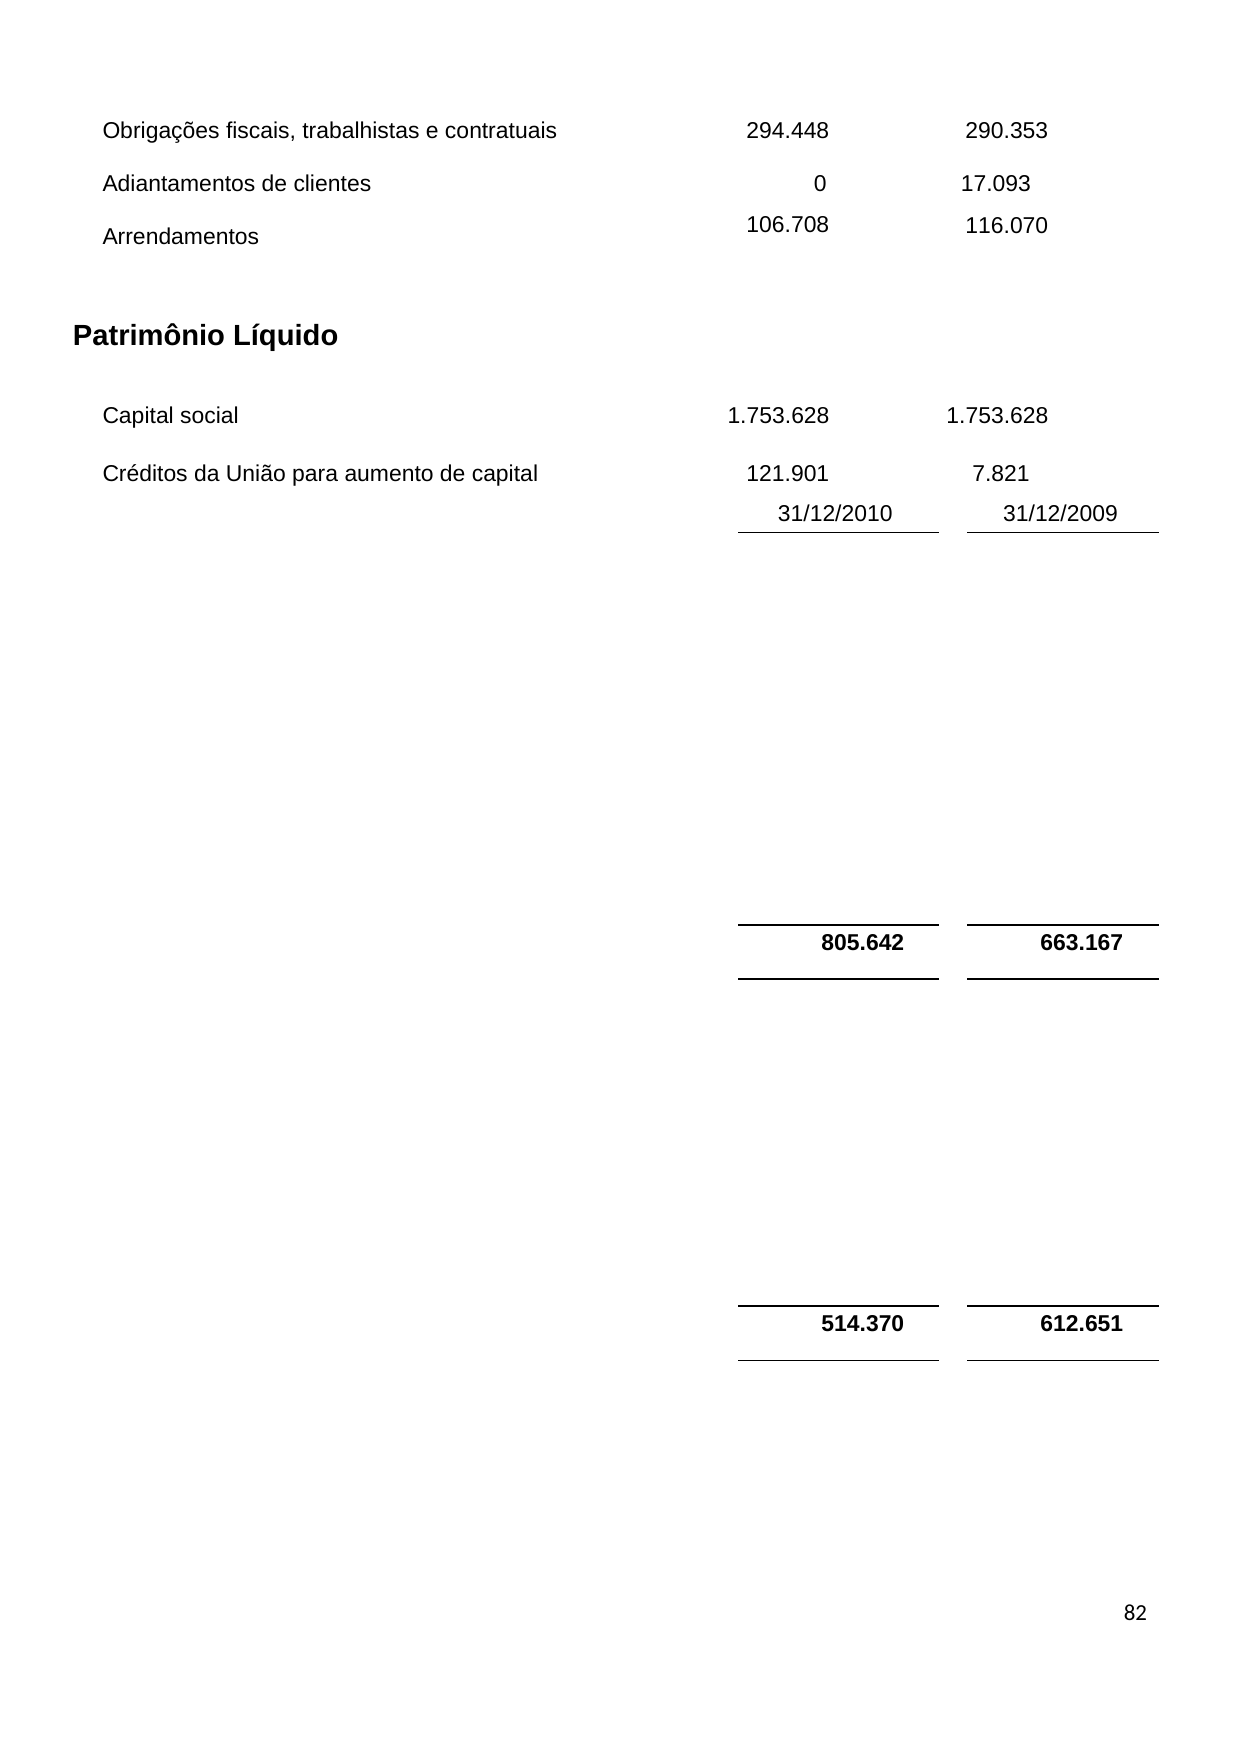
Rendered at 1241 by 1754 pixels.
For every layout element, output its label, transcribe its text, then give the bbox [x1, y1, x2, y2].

table_cell [673, 211, 727, 318]
table_cell 7.821 [946, 450, 1083, 488]
table_cell 17.093 [946, 158, 1083, 211]
table_cell 1.753.628 [727, 402, 885, 449]
table_cell Patrimônio Líquido [73, 318, 673, 402]
table_cell [673, 402, 727, 449]
table_cell [673, 318, 727, 402]
table_cell [885, 75, 912, 105]
table_cell 290.353 [946, 105, 1083, 158]
table_cell [912, 158, 946, 211]
table_cell 121.901 [727, 450, 885, 488]
table_cell [912, 75, 946, 105]
table_cell Créditos da União para aumento de capital [73, 450, 673, 488]
table_cell 106.708 [727, 211, 885, 318]
text 31/12/2010 31/12/2009 [73, 488, 1218, 529]
table_cell [73, 75, 673, 105]
table_cell [673, 105, 727, 158]
table_cell [885, 158, 912, 211]
table_cell [727, 75, 885, 105]
table_cell Arrendamentos [73, 211, 673, 318]
table_cell [673, 158, 727, 211]
table_cell 294.448 [727, 105, 885, 158]
table_cell [885, 402, 912, 449]
table_cell [912, 318, 946, 402]
table_cell Obrigações fiscais, trabalhistas e contratuais [73, 105, 673, 158]
table_cell [885, 211, 912, 318]
table_cell [946, 75, 1083, 105]
table_cell [912, 105, 946, 158]
table_cell [912, 211, 946, 318]
table_cell [912, 402, 946, 449]
table_cell [727, 318, 885, 402]
table_cell Capital social [73, 402, 673, 449]
table_cell 116.070 [946, 211, 1083, 318]
table_cell [946, 318, 1083, 402]
table_cell 0 [727, 158, 885, 211]
table_cell [912, 450, 946, 488]
table_cell 1.753.628 [946, 402, 1083, 449]
table_cell Adiantamentos de clientes [73, 158, 673, 211]
table_cell [885, 318, 912, 402]
table_cell [885, 105, 912, 158]
table_cell [673, 450, 727, 488]
table_cell [673, 75, 727, 105]
table_cell [885, 450, 912, 488]
